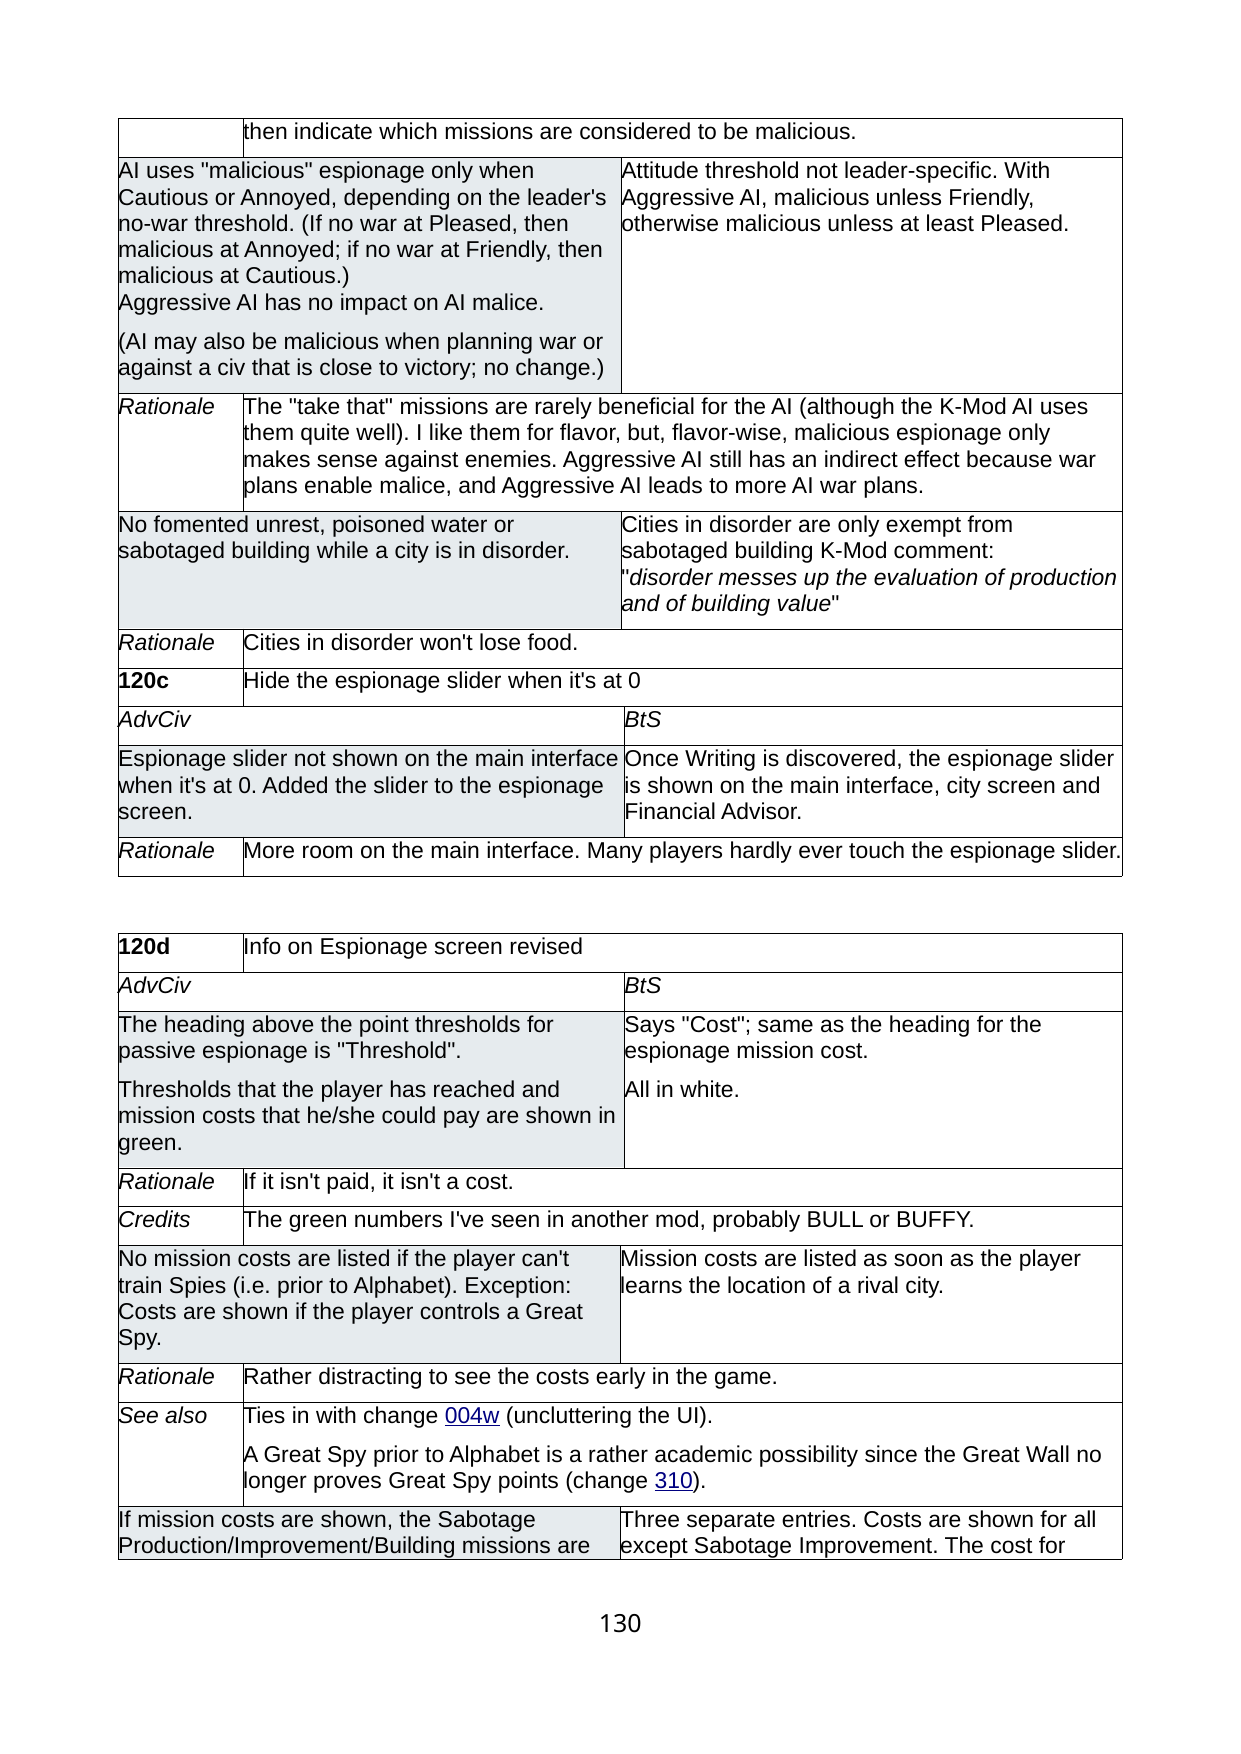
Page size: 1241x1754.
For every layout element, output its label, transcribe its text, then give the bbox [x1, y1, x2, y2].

table_cell The heading above the point thresholds for passive espionage is "Threshold". Thresholds that the player has reached and mission costs that he/she could pay are shown in green. [119, 1012, 624, 1167]
table_cell Once Writing is discovered, the espionage slider is shown on the main interface, city screen and Financial Advisor. [625, 746, 1122, 837]
table_cell Ties in with change 004w (uncluttering the UI). A Great Spy prior to Alphabet is a rather academic possibility since the Great Wall no longer proves Great Spy points (change 310). [244, 1403, 1122, 1506]
table_header 120d [119, 934, 243, 972]
table_cell Rationale [119, 630, 243, 667]
table_cell then indicate which missions are considered to be malicious. [244, 119, 1122, 157]
table_cell AdvCiv [119, 707, 624, 745]
table_cell [119, 119, 243, 157]
table_cell If it isn't paid, it isn't a cost. [244, 1169, 1122, 1206]
table_cell Rationale [119, 394, 243, 511]
table_cell Espionage slider not shown on the main interface when it's at 0. Added the slider to the espionage screen. [119, 746, 624, 837]
table_cell Three separate entries. Costs are shown for all except Sabotage Improvement. The cost for [621, 1507, 1122, 1559]
table_header Info on Espionage screen revised [244, 934, 1122, 972]
table_cell No mission costs are listed if the player can't train Spies (i.e. prior to Alphabet). Exception: Costs are shown if the player controls a Great Spy. [119, 1246, 620, 1363]
table_cell BtS [625, 707, 1122, 745]
table_cell Rationale [119, 1364, 243, 1402]
table_cell BtS [625, 973, 1122, 1011]
table_cell See also [119, 1403, 243, 1506]
table_cell Mission costs are listed as soon as the player learns the location of a rival city. [621, 1246, 1122, 1363]
table_cell AdvCiv [119, 973, 624, 1011]
table_cell AI uses "malicious" espionage only when Cautious or Annoyed, depending on the leader's no-war threshold. (If no war at Pleased, then malicious at Annoyed; if no war at Friendly, then malicious at Cautious.) Aggressive AI has no impact on AI malice. (AI may also be malicious when planning war or against a civ that is close to victory; no change.) [119, 158, 621, 393]
table_cell More room on the main interface. Many players hardly ever touch the espionage slider. [244, 838, 1122, 876]
table_cell Attitude threshold not leader-specific. With Aggressive AI, malicious unless Friendly, otherwise malicious unless at least Pleased. [622, 158, 1122, 393]
table_cell No fomented unrest, poisoned water or sabotaged building while a city is in disorder. [119, 512, 621, 628]
table_cell The green numbers I've seen in another mod, probably BULL or BUFFY. [244, 1207, 1122, 1245]
table_cell Rationale [119, 1169, 243, 1206]
table_cell The "take that" missions are rarely beneficial for the AI (although the K-Mod AI uses them quite well). I like them for flavor, but, flavor-wise, malicious espionage only makes sense against enemies. Aggressive AI still has an indirect effect because war plans enable malice, and Aggressive AI leads to more AI war plans. [244, 394, 1122, 511]
table_cell Credits [119, 1207, 243, 1245]
table_cell Hide the espionage slider when it's at 0 [244, 669, 1122, 706]
table_cell Cities in disorder won't lose food. [244, 630, 1122, 667]
table_cell Cities in disorder are only exempt from sabotaged building K-Mod comment: "disorder messes up the evaluation of production and of building value" [622, 512, 1122, 628]
table_cell Rationale [119, 838, 243, 876]
table_cell Says "Cost"; same as the heading for the espionage mission cost. All in white. [625, 1012, 1122, 1167]
table_cell 120c [119, 669, 243, 706]
table_cell Rather distracting to see the costs early in the game. [244, 1364, 1122, 1402]
table_cell If mission costs are shown, the Sabotage Production/Improvement/Building missions are [119, 1507, 620, 1559]
